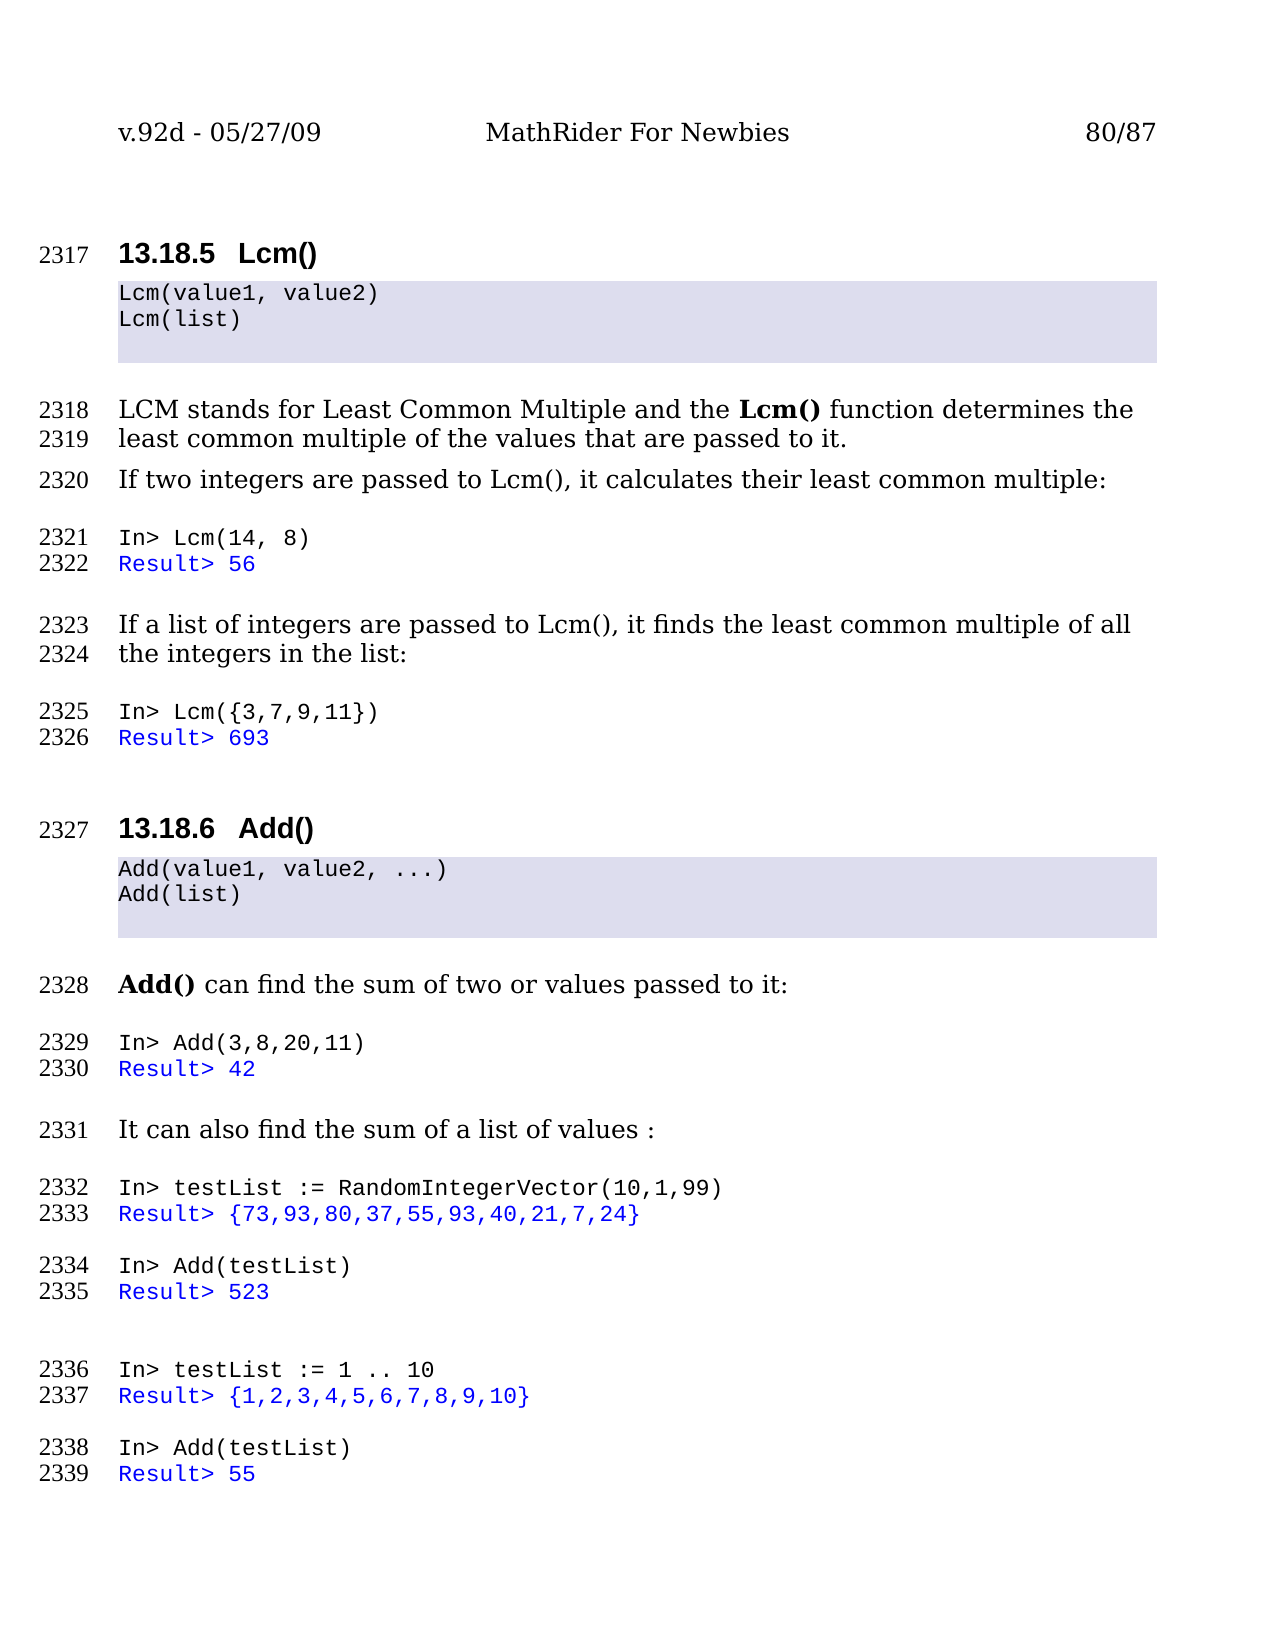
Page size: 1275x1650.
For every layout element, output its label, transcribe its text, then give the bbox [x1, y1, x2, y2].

text In> Lcm(14, 8) [118, 526, 1157, 552]
text It can also find the sum of a list of values : [118, 1115, 1157, 1144]
subtitle Add() [118, 811, 1157, 845]
text Result> {1,2,3,4,5,6,7,8,9,10} [118, 1384, 1157, 1410]
text Result> 55 [118, 1462, 1157, 1488]
text Result> 56 [118, 552, 1157, 578]
text Result> {73,93,80,37,55,93,40,21,7,24} [118, 1202, 1157, 1228]
text Result> 42 [118, 1057, 1157, 1083]
text In> Add(testList) [118, 1436, 1157, 1462]
text Result> 693 [118, 726, 1157, 752]
text In> Lcm({3,7,9,11}) [118, 701, 1157, 726]
text Result> 523 [118, 1280, 1157, 1306]
text If two integers are passed to Lcm(), it calculates their least common multiple: [118, 465, 1157, 494]
table_header Lcm(value1, value2) Lcm(list) [118, 281, 1157, 363]
text In> Add(3,8,20,11) [118, 1032, 1157, 1057]
text LCM stands for Least Common Multiple and the Lcm() function determines the least common multiple of the values that are passed to it. [118, 394, 1157, 453]
table_header Add(value1, value2, ...) Add(list) [118, 857, 1157, 938]
text In> Add(testList) [118, 1254, 1157, 1280]
subtitle Lcm() [118, 236, 1157, 269]
text In> testList := 1 .. 10 [118, 1358, 1157, 1384]
text In> testList := RandomIntegerVector(10,1,99) [118, 1177, 1157, 1202]
text If a list of integers are passed to Lcm(), it finds the least common multiple of all the integers in the list: [118, 610, 1157, 668]
text Add() can find the sum of two or values passed to it: [118, 970, 1157, 999]
